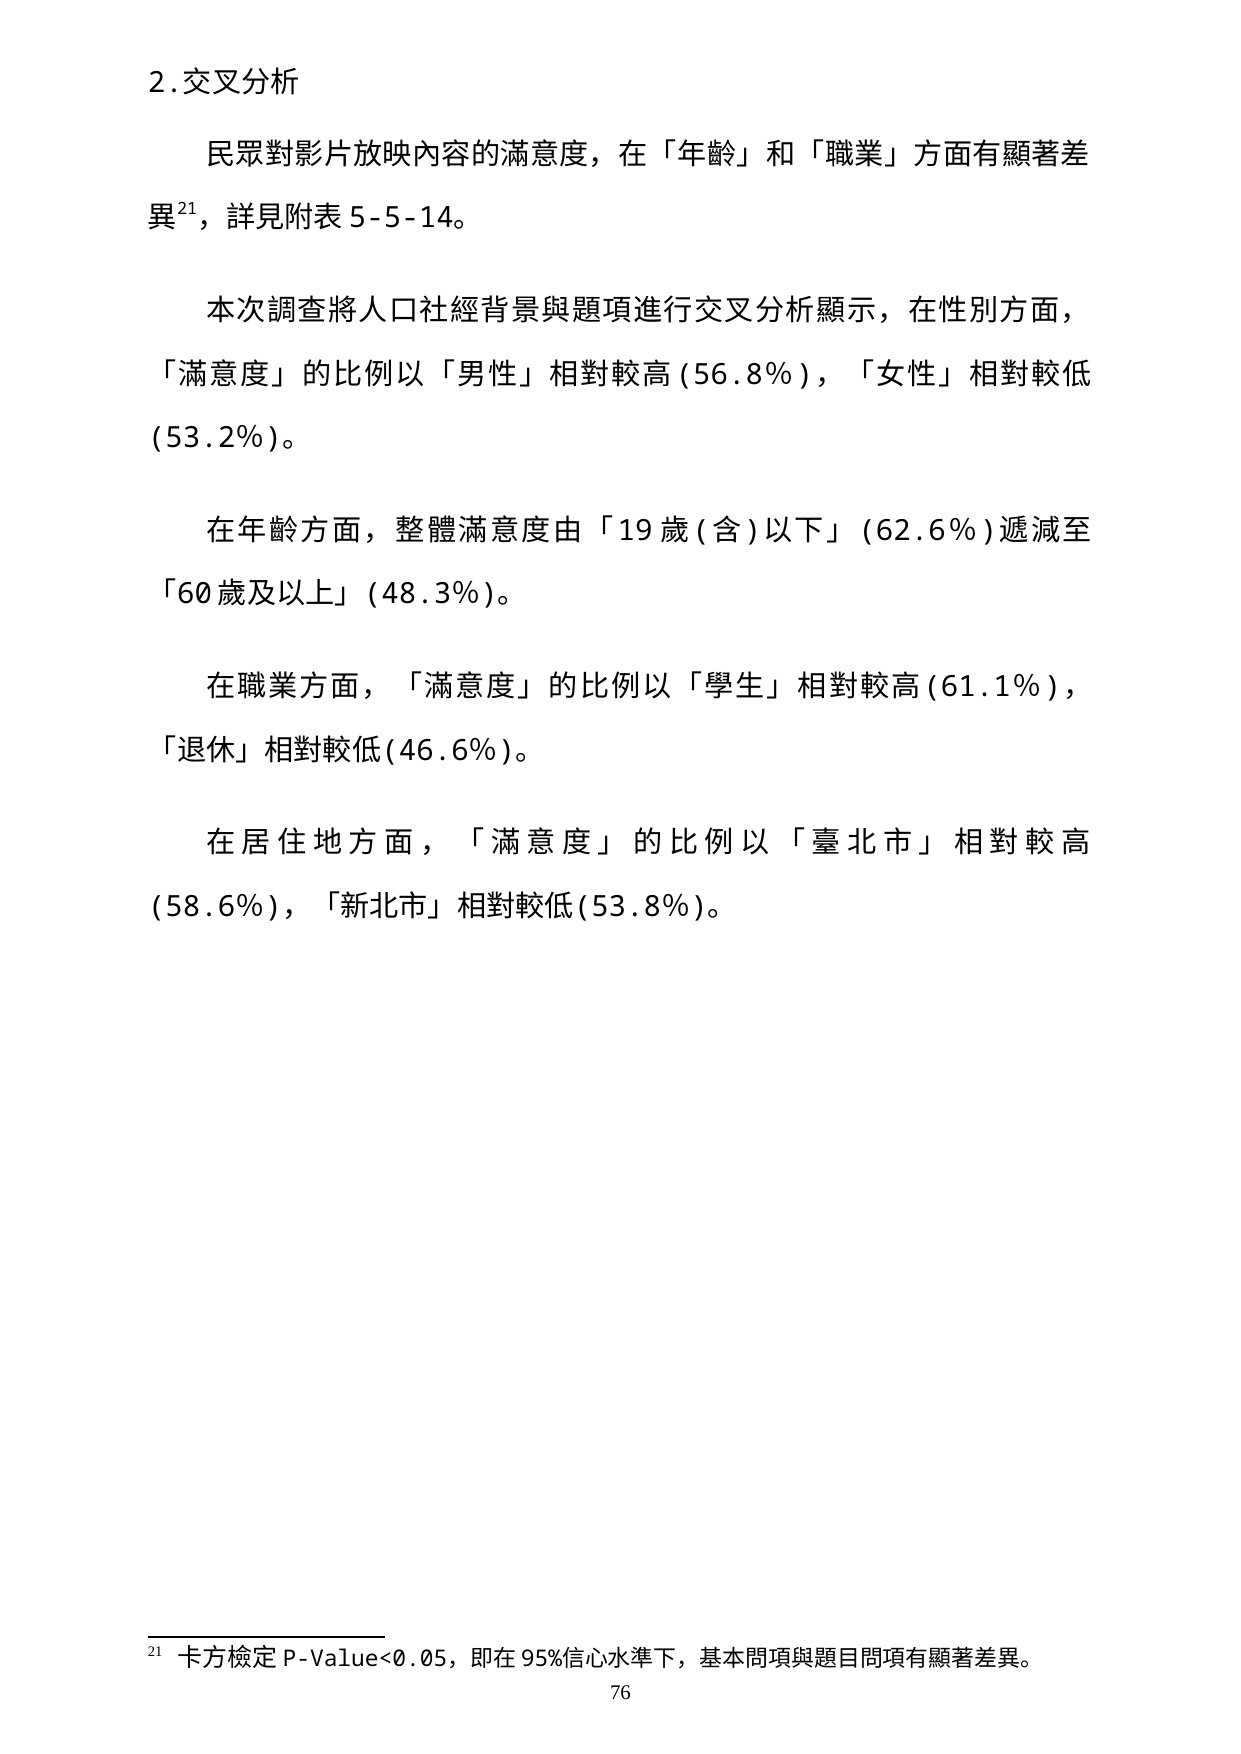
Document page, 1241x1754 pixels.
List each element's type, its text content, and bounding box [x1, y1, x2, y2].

text 卡方檢定P-Value<0.05，即在95%信心水準下，基本問項與題目問項有顯著差異。 [148, 1643, 1092, 1672]
text 民眾對影片放映內容的滿意度，在「年齡」和「職業」方面有顯著差異，詳見附表5-5-14。 [148, 131, 1092, 236]
text 在職業方面，「滿意度」的比例以「學生」相對較高(61.1％)，「退休」相對較低(46.6％)。 [148, 663, 1092, 769]
text 本次調查將人口社經背景與題項進行交叉分析顯示，在性別方面，「滿意度」的比例以「男性」相對較高(56.8％)，「女性」相對較低(53.2％)。 [148, 287, 1092, 456]
text 在年齡方面，整體滿意度由「19歲(含)以下」(62.6％)遞減至「60歲及以上」(48.3％)。 [148, 506, 1092, 612]
text 2.交叉分析 [148, 59, 1092, 101]
text 在居住地方面，「滿意度」的比例以「臺北市」相對較高(58.6％)，「新北市」相對較低(53.8％)。 [148, 819, 1092, 925]
